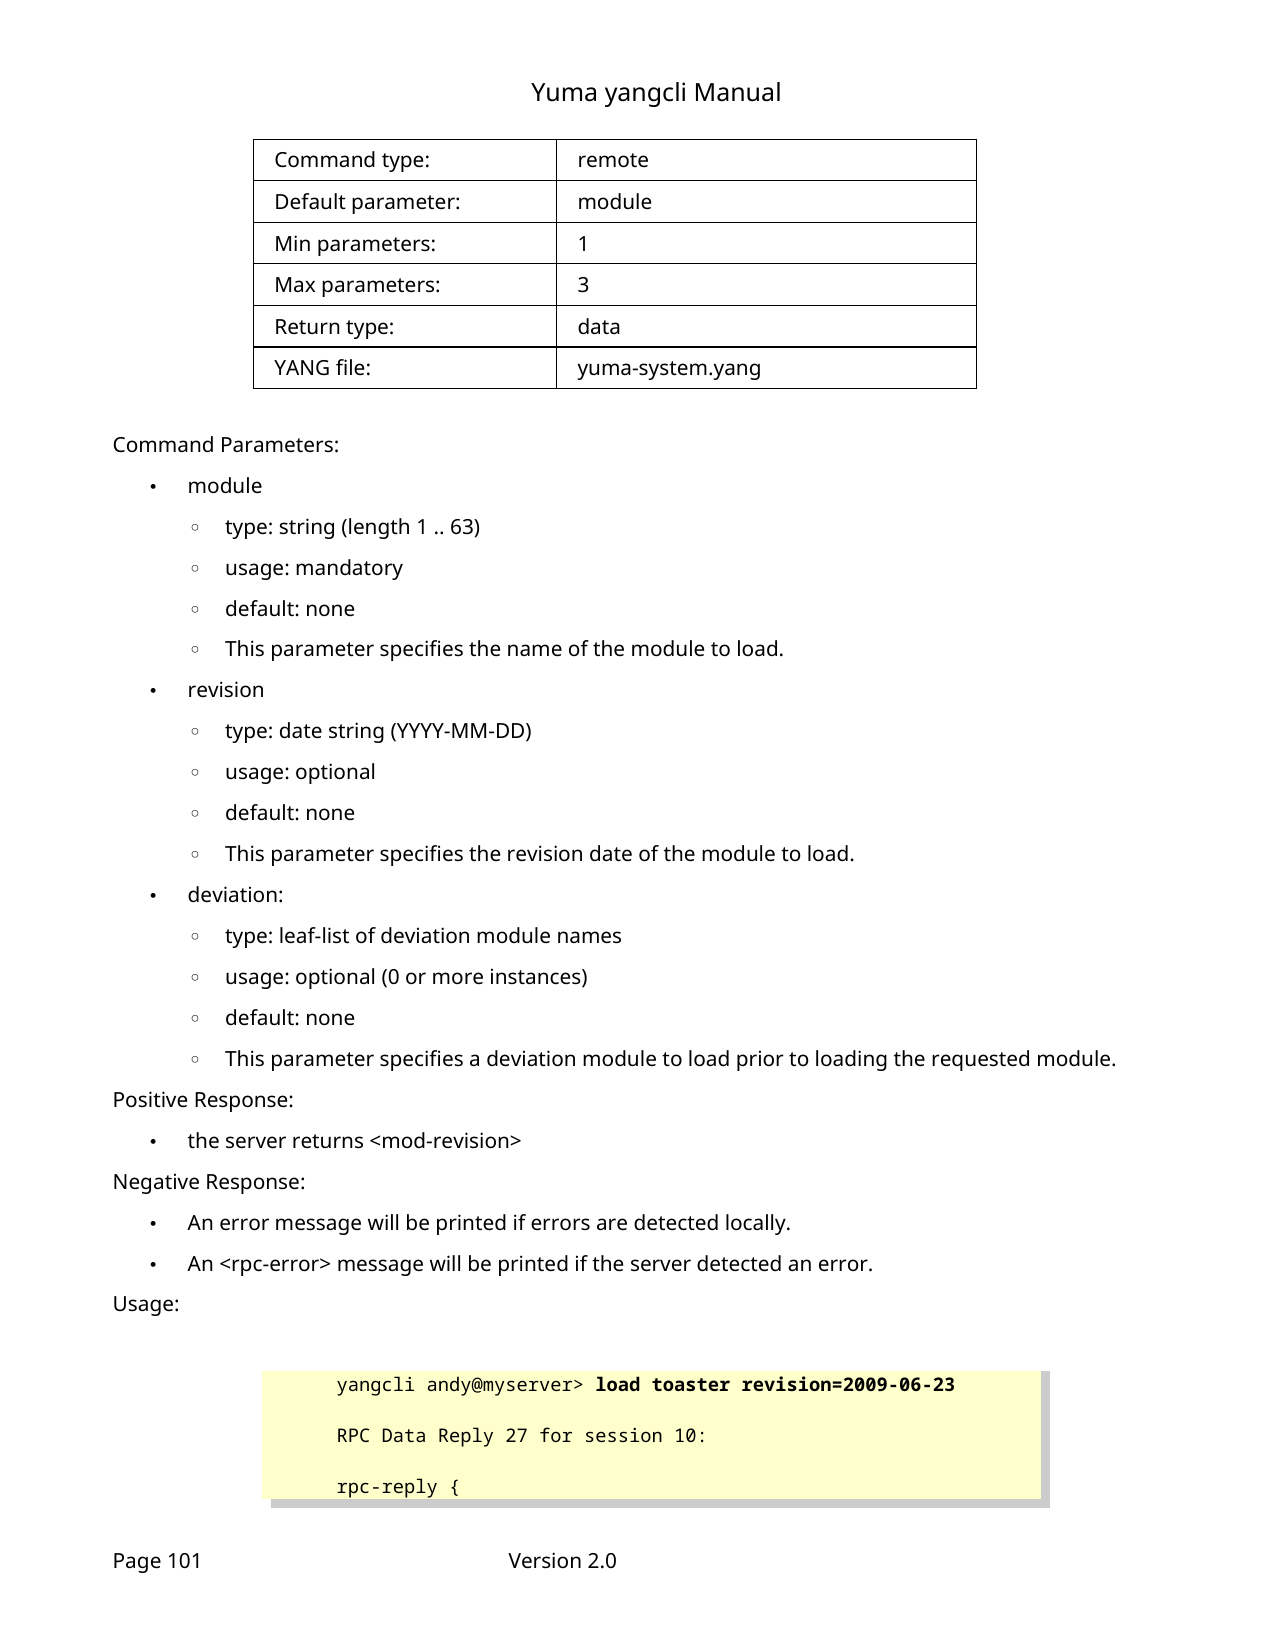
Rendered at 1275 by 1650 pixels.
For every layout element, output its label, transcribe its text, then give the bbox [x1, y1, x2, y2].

list default: none [187, 594, 1200, 622]
table_cell 1 [557, 223, 976, 263]
text Usage: [112, 1289, 1200, 1318]
list the server returns <mod-revision> [150, 1126, 1200, 1154]
list revision [150, 676, 1200, 704]
list default: none [187, 798, 1200, 827]
list deviation: [150, 880, 1200, 909]
list This parameter specifies the revision date of the module to load. [187, 839, 1200, 868]
list An error message will be printed if errors are detected locally. [150, 1208, 1200, 1236]
text Negative Response: [112, 1167, 1200, 1195]
table_cell Min parameters: [254, 223, 556, 263]
list usage: optional (0 or more instances) [187, 962, 1200, 991]
table_header Command type: [254, 140, 556, 180]
table_cell Max parameters: [254, 264, 556, 305]
table_cell data [557, 306, 976, 346]
list module [150, 471, 1200, 499]
table_cell Default parameter: [254, 181, 556, 222]
list type: leaf-list of deviation module names [187, 921, 1200, 949]
text yangcli andy@myserver> load toaster revision=2009-06-23 [262, 1371, 1041, 1397]
list usage: mandatory [187, 553, 1200, 581]
table_cell YANG file: [254, 348, 556, 388]
list An <rpc-error> message will be printed if the server detected an error. [150, 1249, 1200, 1277]
table_cell Return type: [254, 306, 556, 346]
list usage: optional [187, 757, 1200, 786]
list default: none [187, 1003, 1200, 1031]
table_header remote [557, 140, 976, 180]
text rpc-reply { [262, 1473, 1041, 1499]
table_cell module [557, 181, 976, 222]
list type: string (length 1 .. 63) [187, 512, 1200, 540]
text RPC Data Reply 27 for session 10: [262, 1422, 1041, 1448]
table_cell 3 [557, 264, 976, 305]
list type: date string (YYYY-MM-DD) [187, 716, 1200, 745]
text Command Parameters: [112, 430, 1200, 458]
table_cell yuma-system.yang [557, 348, 976, 388]
list This parameter specifies the name of the module to load. [187, 634, 1200, 663]
list This parameter specifies a deviation module to load prior to loading the requested module. [187, 1044, 1200, 1072]
text Positive Response: [112, 1085, 1200, 1113]
